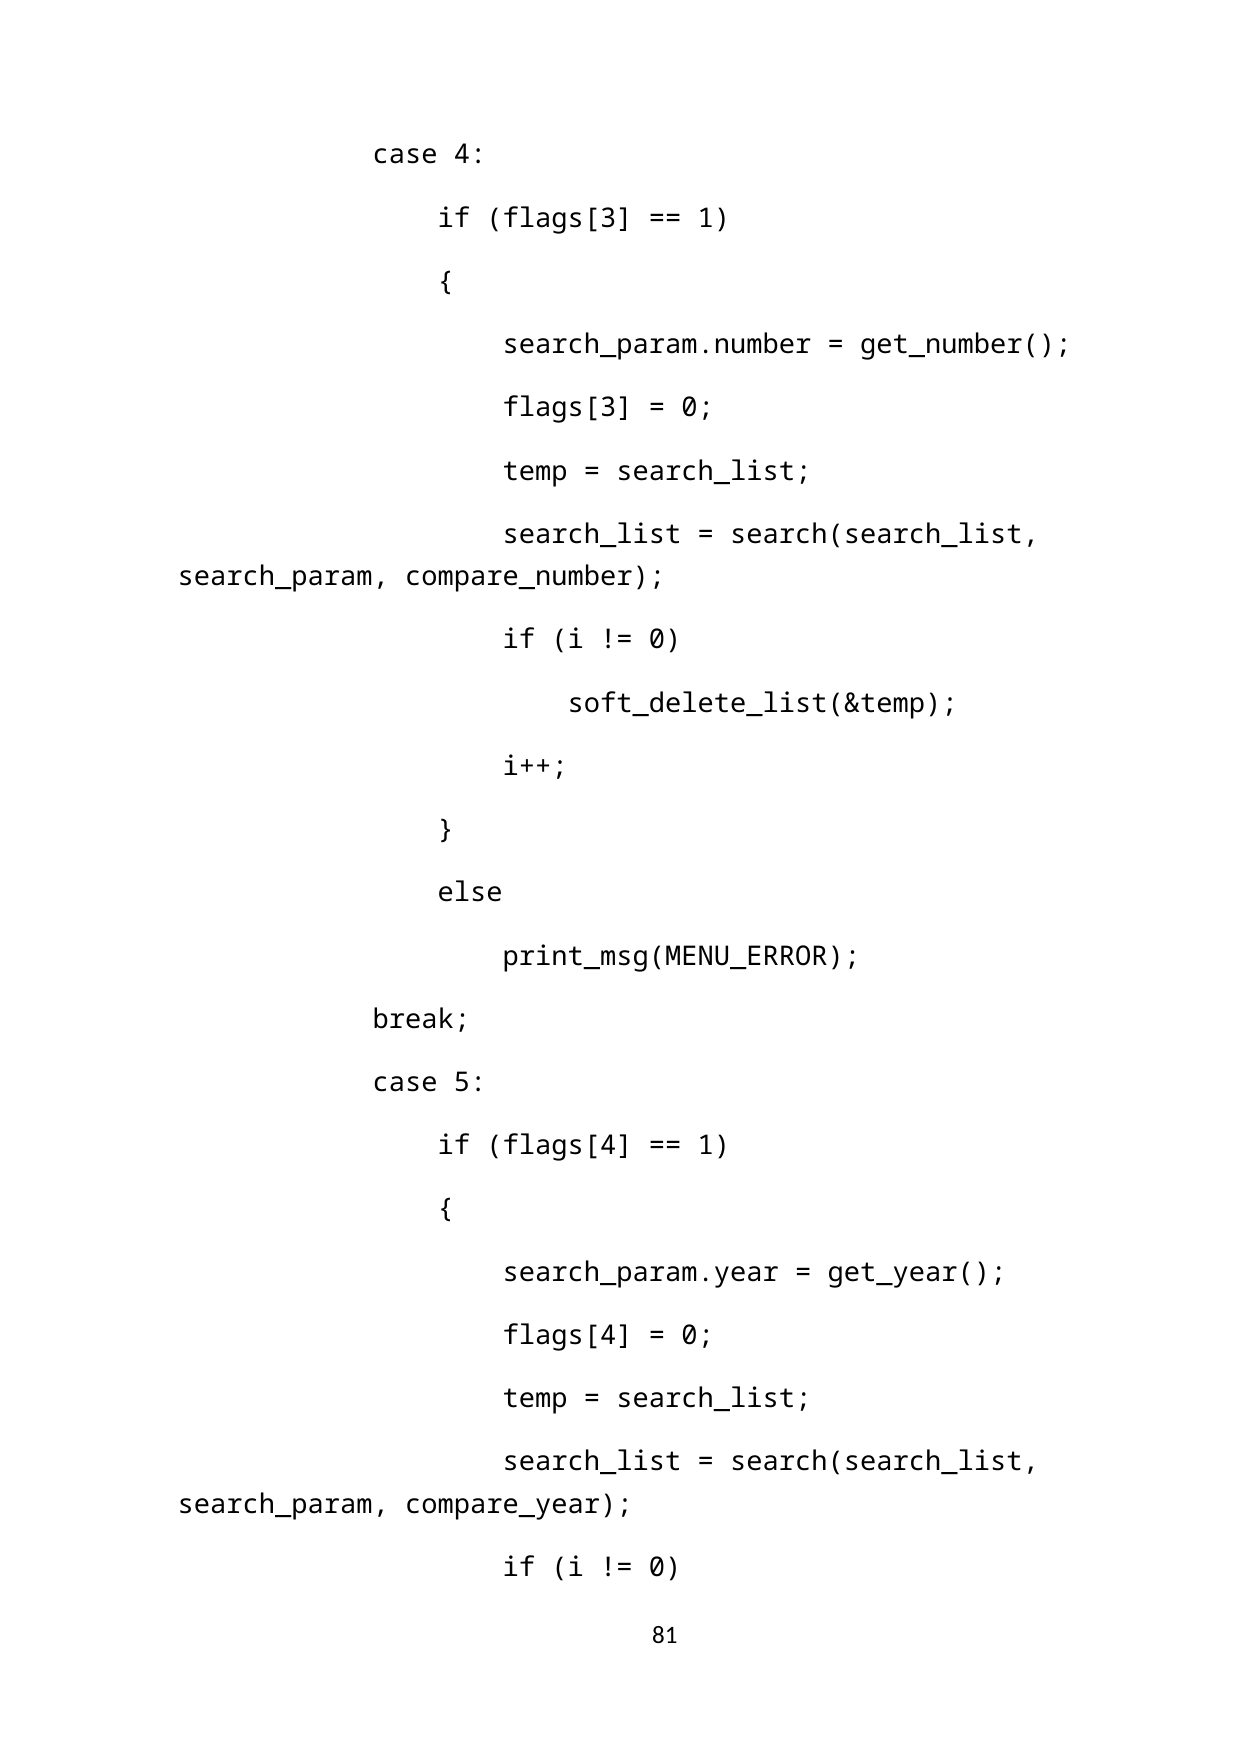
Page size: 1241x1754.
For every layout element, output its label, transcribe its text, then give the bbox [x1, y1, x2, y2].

text flags[3] = 0; [177, 388, 1152, 424]
text } [177, 809, 1152, 846]
text case 5: [177, 1062, 1152, 1099]
text i++; [177, 746, 1152, 783]
text { [177, 261, 1152, 298]
text search_param.year = get_year(); [177, 1252, 1152, 1289]
text { [177, 1189, 1152, 1226]
text if (flags[4] == 1) [177, 1126, 1152, 1162]
text if (i != 0) [177, 620, 1152, 657]
text if (i != 0) [177, 1547, 1152, 1584]
text case 4: [177, 135, 1152, 172]
text temp = search_list; [177, 451, 1152, 488]
text search_list = search(search_list, search_param, compare_year); [177, 1442, 1152, 1521]
text print_msg(MENU_ERROR); [177, 936, 1152, 973]
text if (flags[3] == 1) [177, 198, 1152, 235]
text else [177, 873, 1152, 909]
text break; [177, 999, 1152, 1036]
text search_param.number = get_number(); [177, 324, 1152, 361]
text temp = search_list; [177, 1378, 1152, 1415]
text soft_delete_list(&temp); [177, 683, 1152, 720]
text flags[4] = 0; [177, 1315, 1152, 1352]
text search_list = search(search_list, search_param, compare_number); [177, 514, 1152, 593]
